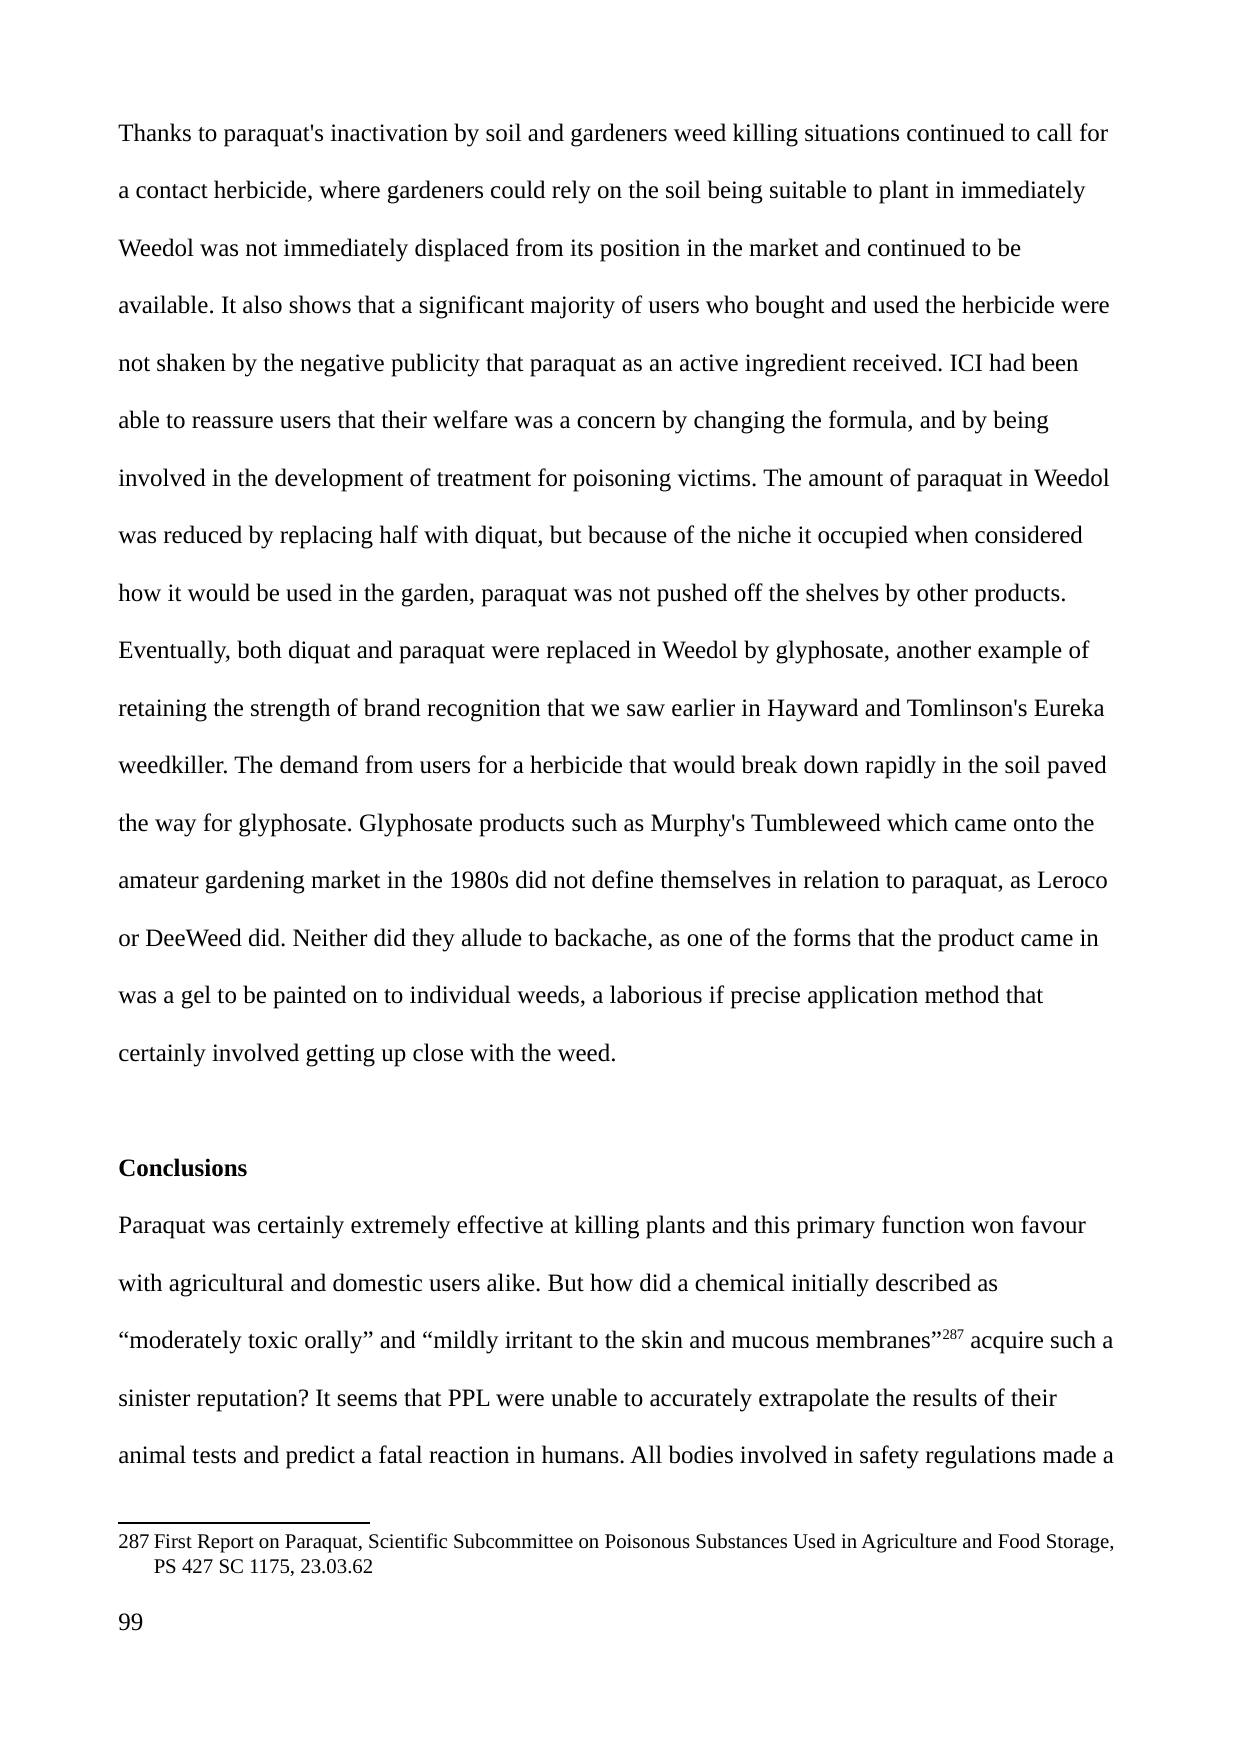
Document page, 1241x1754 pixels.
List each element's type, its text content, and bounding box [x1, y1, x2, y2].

text Paraquat was certainly extremely effective at killing plants and this primary function won favour with agricultural and domestic users alike. But how did a chemical initially described as “moderately toxic orally” and “mildly irritant to the skin and mucous membranes” acquire such a sinister reputation? It seems that PPL were unable to accurately extrapolate the results of their animal tests and predict a fatal reaction in humans. All bodies involved in safety regulations made a [118, 1211, 1122, 1469]
text First Report on Paraquat, Scientific Subcommittee on Poisonous Substances Used in Agriculture and Food Storage, PS 427 SC 1175, 23.03.62 [118, 1529, 1122, 1578]
text Conclusions [118, 1153, 1122, 1182]
text Thanks to paraquat's inactivation by soil and gardeners weed killing situations continued to call for a contact herbicide, where gardeners could rely on the soil being suitable to plant in immediately Weedol was not immediately displaced from its position in the market and continued to be available. It also shows that a significant majority of users who bought and used the herbicide were not shaken by the negative publicity that paraquat as an active ingredient received. ICI had been able to reassure users that their welfare was a concern by changing the formula, and by being involved in the development of treatment for poisoning victims. The amount of paraquat in Weedol was reduced by replacing half with diquat, but because of the niche it occupied when considered how it would be used in the garden, paraquat was not pushed off the shelves by other products. Eventually, both diquat and paraquat were replaced in Weedol by glyphosate, another example of retaining the strength of brand recognition that we saw earlier in Hayward and Tomlinson's Eureka weedkiller. The demand from users for a herbicide that would break down rapidly in the soil paved the way for glyphosate. Glyphosate products such as Murphy's Tumbleweed which came onto the amateur gardening market in the 1980s did not define themselves in relation to paraquat, as Leroco or DeeWeed did. Neither did they allude to backache, as one of the forms that the product came in was a gel to be painted on to individual weeds, a laborious if precise application method that certainly involved getting up close with the weed. [118, 118, 1122, 1067]
